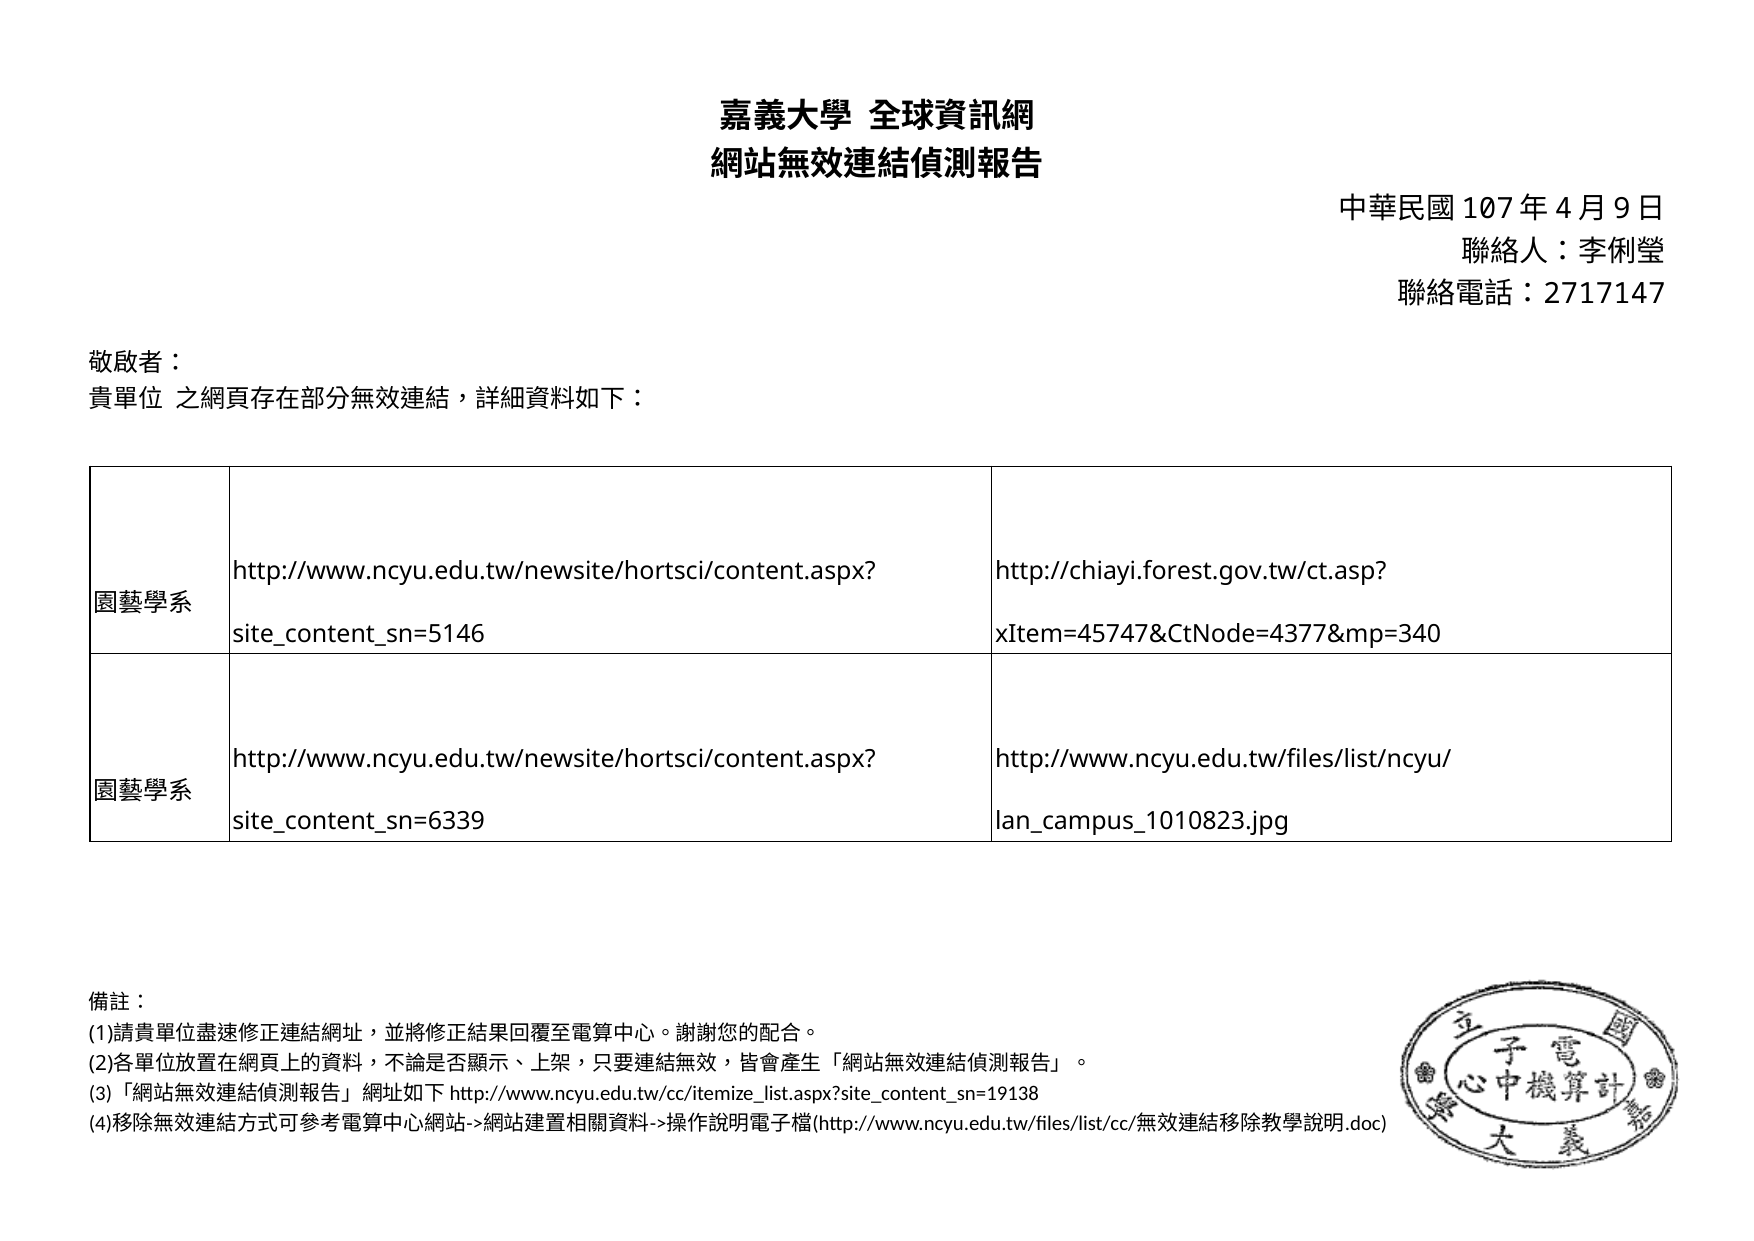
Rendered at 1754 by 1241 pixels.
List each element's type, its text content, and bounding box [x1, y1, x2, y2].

table_cell http://www.ncyu.edu.tw/newsite/hortsci/content.aspx?site_content_sn=6339 [230, 654, 991, 841]
table_cell 園藝學系 [91, 467, 229, 653]
table_cell 園藝學系 [91, 654, 229, 841]
table_cell http://chiayi.forest.gov.tw/ct.asp?xItem=45747&CtNode=4377&mp=340 [992, 467, 1671, 653]
table_cell http://www.ncyu.edu.tw/files/list/ncyu/lan_campus_1010823.jpg [992, 654, 1671, 841]
table_cell http://www.ncyu.edu.tw/newsite/hortsci/content.aspx?site_content_sn=5146 [230, 467, 991, 653]
